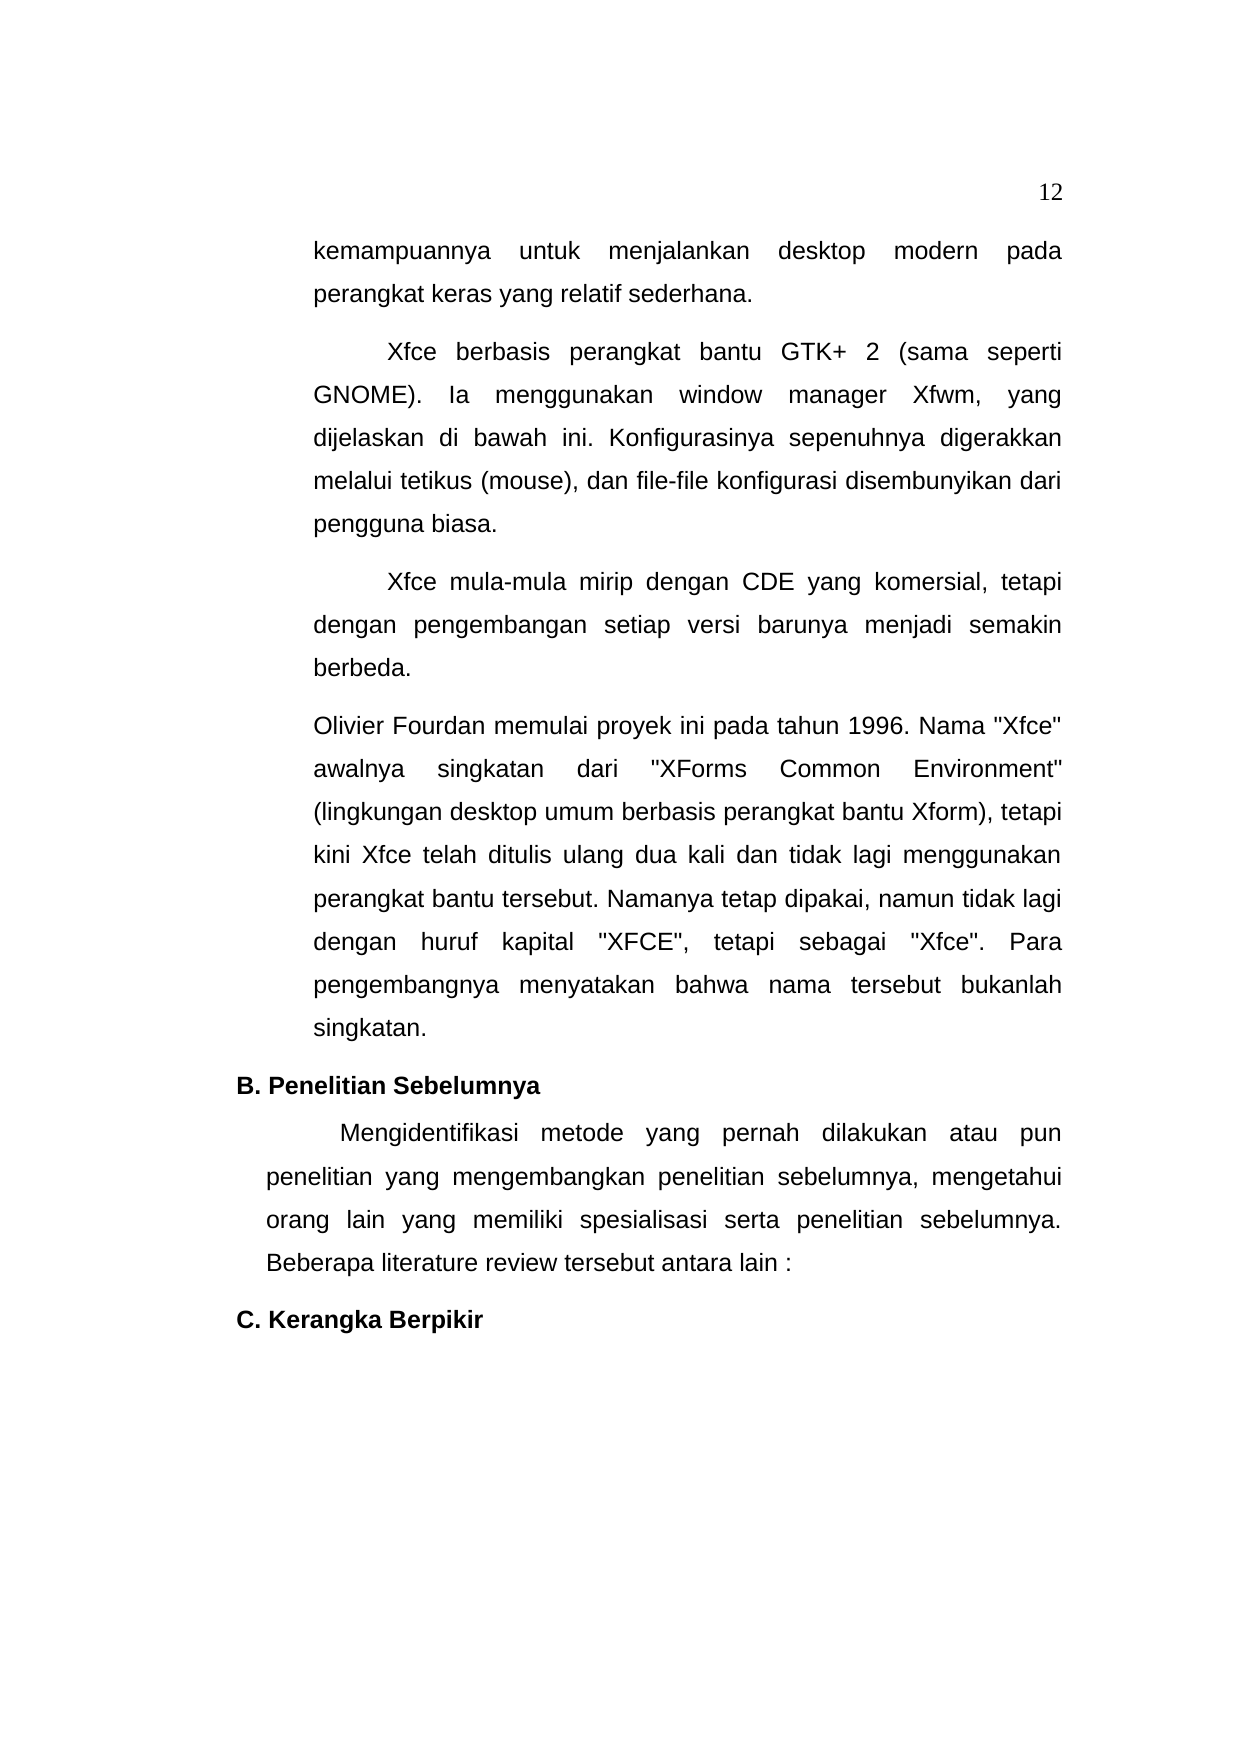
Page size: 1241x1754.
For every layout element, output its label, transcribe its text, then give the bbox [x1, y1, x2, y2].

text B. Penelitian Sebelumnya [236, 1071, 1063, 1099]
text C. Kerangka Berpikir [236, 1305, 1063, 1334]
text Xfce mula-mula mirip dengan CDE yang komersial, tetapi dengan pengembangan setiap versi barunya menjadi semakin berbeda. [313, 567, 1063, 682]
text kemampuannya untuk menjalankan desktop modern pada perangkat keras yang relatif sederhana. [313, 236, 1063, 308]
text Xfce berbasis perangkat bantu GTK+ 2 (sama seperti GNOME). Ia menggunakan window manager Xfwm, yang dijelaskan di bawah ini. Konfigurasinya sepenuhnya digerakkan melalui tetikus (mouse), dan file-file konfigurasi disembunyikan dari pengguna biasa. [313, 337, 1063, 538]
text Olivier Fourdan memulai proyek ini pada tahun 1996. Nama "Xfce" awalnya singkatan dari "XForms Common Environment" (lingkungan desktop umum berbasis perangkat bantu Xform), tetapi kini Xfce telah ditulis ulang dua kali dan tidak lagi menggunakan perangkat bantu tersebut. Namanya tetap dipakai, namun tidak lagi dengan huruf kapital "XFCE", tetapi sebagai "Xfce". Para pengembangnya menyatakan bahwa nama tersebut bukanlah singkatan. [313, 711, 1063, 1042]
text Mengidentifikasi metode yang pernah dilakukan atau pun penelitian yang mengembangkan penelitian sebelumnya, mengetahui orang lain yang memiliki spesialisasi serta penelitian sebelumnya. Beberapa literature review tersebut antara lain : [266, 1118, 1063, 1276]
